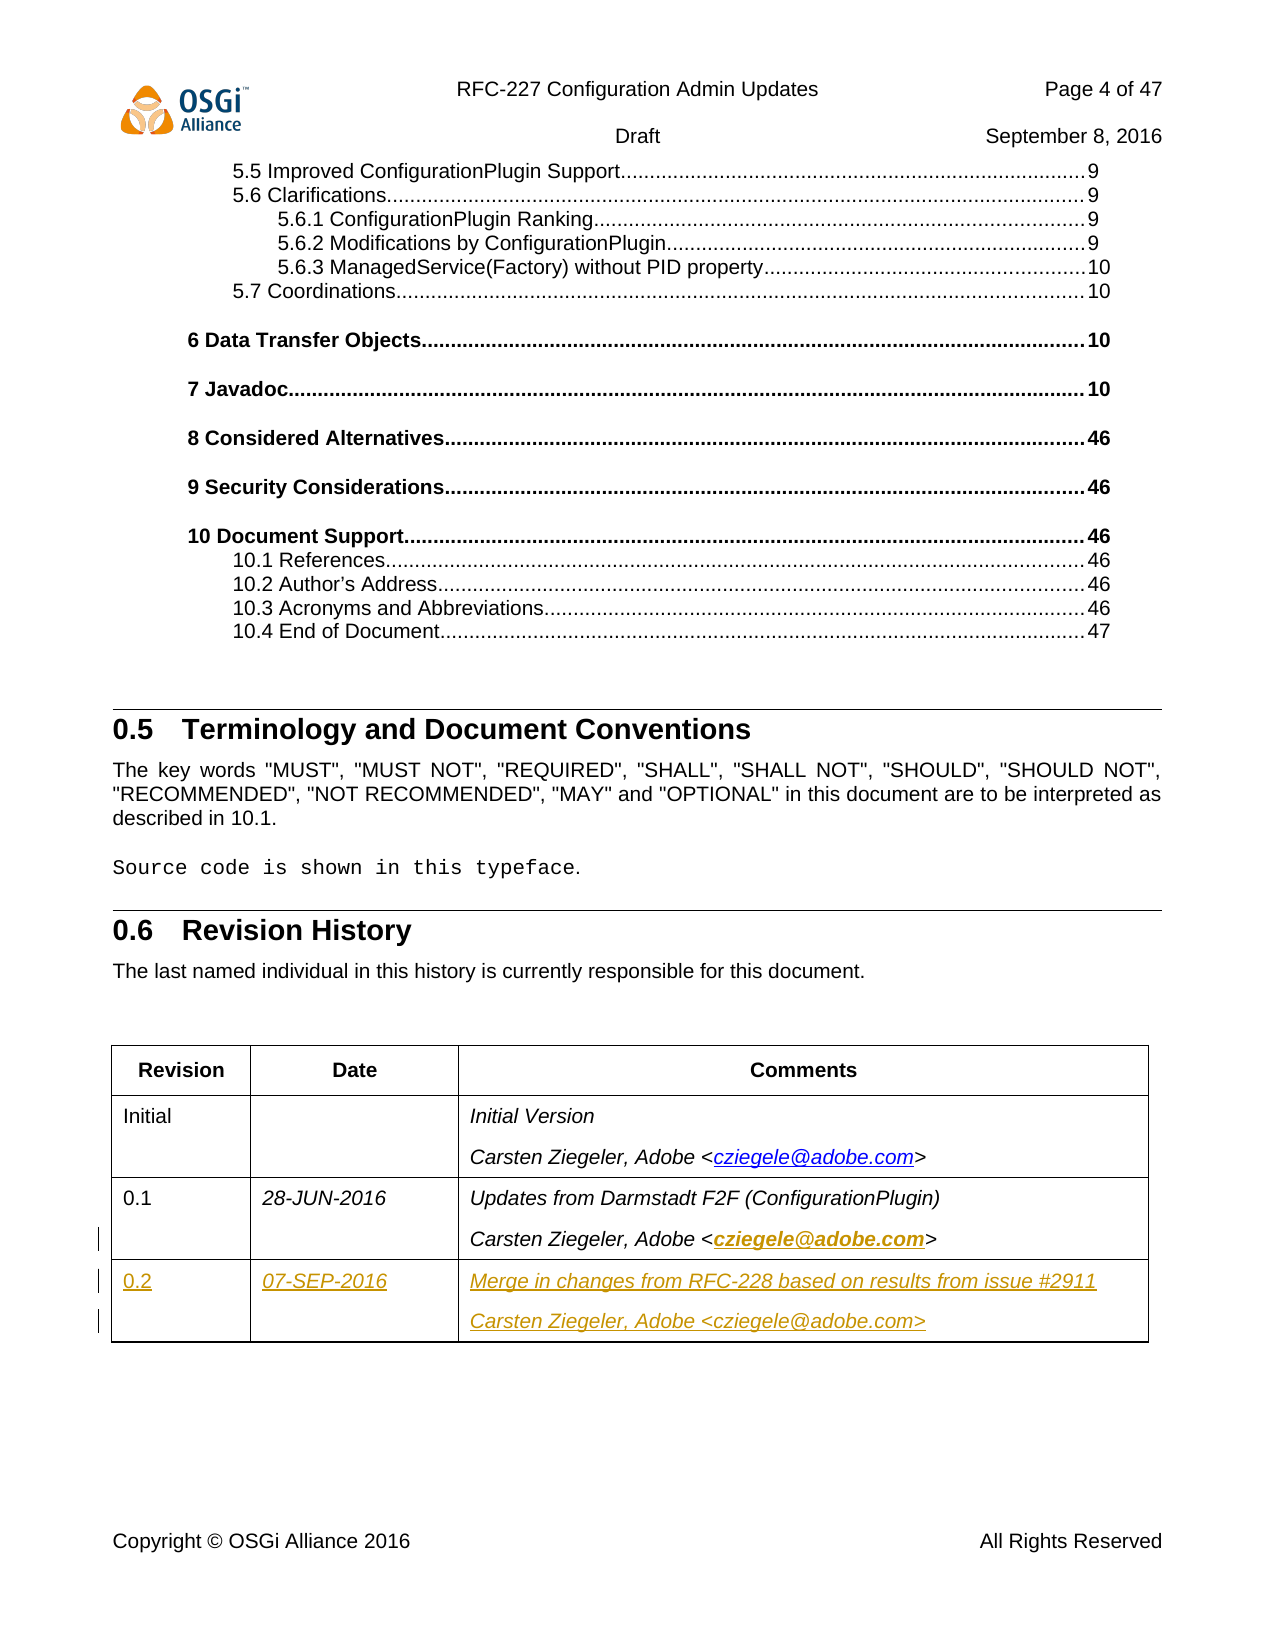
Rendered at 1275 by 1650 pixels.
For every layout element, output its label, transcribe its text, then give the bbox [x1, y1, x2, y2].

table_cell Updates from Darmstadt F2F (ConfigurationPlugin) Carsten Ziegeler, Adobe <cziegele@adobe.com> [459, 1178, 1148, 1259]
table_cell 07-SEP-2016 [251, 1260, 458, 1341]
text 10 Document Support 46 [187, 523, 1162, 547]
text 9 Security Considerations 46 [187, 474, 1162, 498]
text 5.6 Clarifications 9 [232, 183, 1162, 207]
table_header Date [251, 1046, 458, 1094]
text 5.6.1 ConfigurationPlugin Ranking 9 [277, 207, 1162, 231]
table_cell Initial [112, 1096, 250, 1177]
table_cell Initial Version Carsten Ziegeler, Adobe <cziegele@adobe.com> [459, 1096, 1148, 1177]
text The last named individual in this history is currently responsible for this document. [112, 959, 1162, 983]
text The key words "MUST", "MUST NOT", "REQUIRED", "SHALL", "SHALL NOT", "SHOULD", "SHOULD NOT", "RECOMMENDED", "NOT RECOMMENDED", "MAY" and "OPTIONAL" in this document are to be interpreted as described in 10.1. [112, 758, 1162, 830]
subtitle Terminology and Document Conventions [112, 710, 1162, 746]
text 6 Data Transfer Objects 10 [187, 328, 1162, 352]
table_cell [251, 1096, 458, 1177]
table_cell 0.2 [112, 1260, 250, 1341]
table_cell Merge in changes from RFC-228 based on results from issue #2911 Carsten Ziegeler, Adobe <cziegele@adobe.com> [459, 1260, 1148, 1341]
subtitle Revision History [112, 911, 1162, 947]
text 10.2 Author’s Address 46 [232, 571, 1162, 595]
text Source code is shown in this typeface. [112, 855, 1162, 881]
text 7 Javadoc 10 [187, 377, 1162, 401]
table_cell 0.1 [112, 1178, 250, 1259]
text 10.4 End of Document 47 [232, 619, 1162, 643]
text 5.6.3 ManagedService(Factory) without PID property 10 [277, 255, 1162, 279]
text 5.7 Coordinations 10 [232, 279, 1162, 303]
text 8 Considered Alternatives 46 [187, 426, 1162, 449]
text 10.1 References 46 [232, 547, 1162, 571]
table_header Comments [459, 1046, 1148, 1094]
text 10.3 Acronyms and Abbreviations 46 [232, 595, 1162, 619]
picture [113, 78, 257, 142]
table_header Revision [112, 1046, 250, 1094]
table_cell 28-JUN-2016 [251, 1178, 458, 1259]
text 5.5 Improved ConfigurationPlugin Support 9 [232, 159, 1162, 183]
text 5.6.2 Modifications by ConfigurationPlugin 9 [277, 231, 1162, 255]
